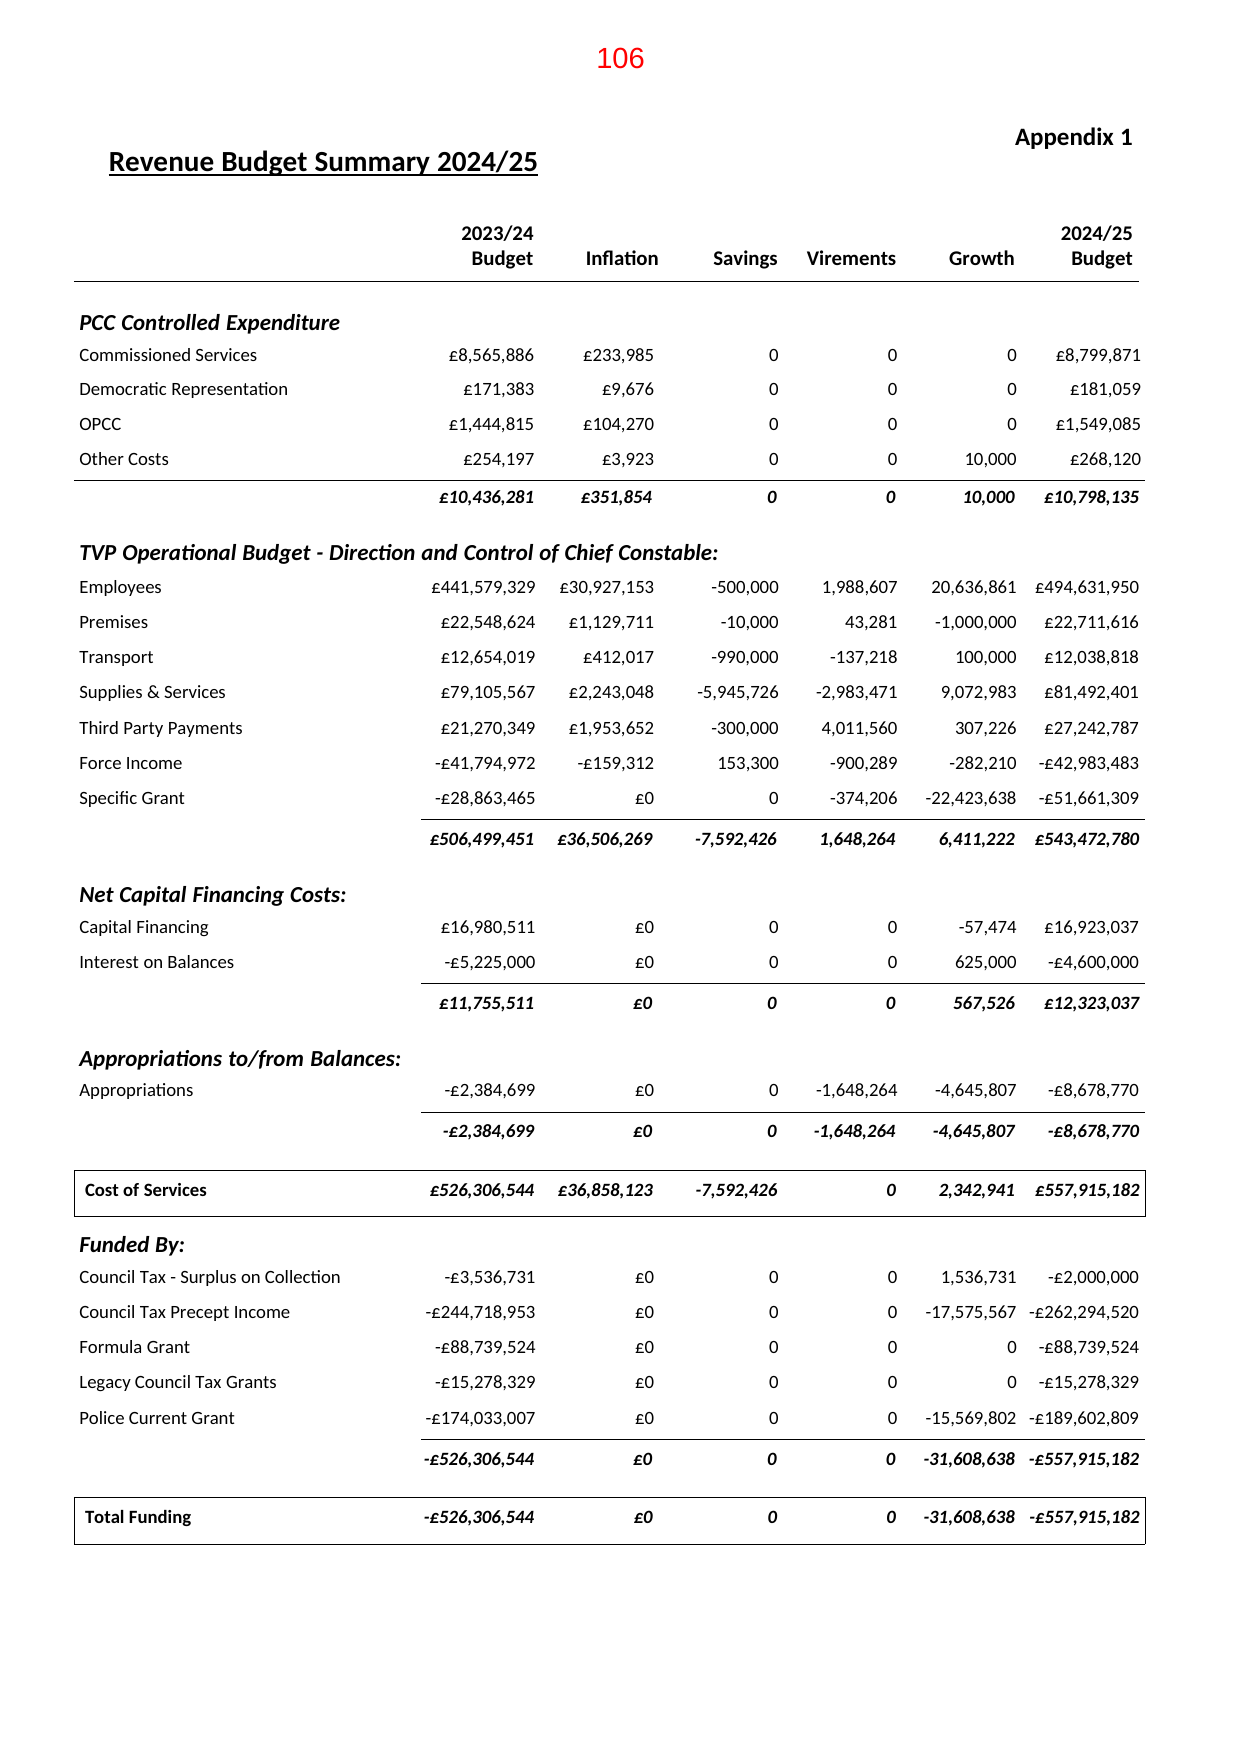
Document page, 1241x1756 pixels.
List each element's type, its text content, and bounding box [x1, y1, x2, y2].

table_cell -31,608,638 [910, 1440, 1015, 1497]
table_cell £0 [549, 1331, 677, 1366]
table_cell [1015, 1031, 1145, 1077]
table_cell £36,858,123 [549, 1171, 677, 1216]
table_cell [1015, 1217, 1145, 1263]
table_cell £104,270 [549, 408, 677, 442]
table_cell 0 [910, 1366, 1015, 1401]
table_cell 0 [677, 408, 792, 442]
table_cell [549, 867, 677, 913]
table_cell £1,953,652 [549, 711, 677, 747]
table_cell £12,323,037 [1015, 984, 1145, 1031]
table_cell -£51,661,309 [1015, 782, 1145, 819]
table_cell -£41,794,972 [421, 747, 548, 782]
table_cell 0 [677, 1113, 792, 1170]
table_cell 0 [910, 341, 1015, 373]
table_cell 0 [910, 373, 1015, 407]
table_cell [74, 819, 421, 867]
table_cell -£189,602,809 [1015, 1401, 1145, 1439]
table_cell £1,549,085 [1015, 408, 1139, 442]
table_header Savings [677, 125, 792, 281]
table_cell £412,017 [549, 641, 677, 676]
table_cell -£2,384,699 [421, 1077, 548, 1112]
table_cell [1015, 867, 1145, 913]
table_cell OPCC £1,444,815 [74, 408, 548, 442]
table_cell 0 [792, 1401, 910, 1439]
table_cell Capital Financing [74, 913, 421, 946]
table_cell 100,000 [910, 641, 1015, 676]
table_cell -57,474 [910, 913, 1015, 946]
table_cell Cost of Services [75, 1171, 421, 1216]
table_cell -£42,983,483 [1015, 747, 1145, 782]
table_cell -£88,739,524 [1015, 1331, 1145, 1366]
table_cell [421, 1031, 548, 1077]
table_cell £10,436,281 [74, 481, 548, 509]
table_cell [792, 867, 910, 913]
table_cell [677, 867, 792, 913]
table_cell Other Costs £254,197 [74, 442, 548, 480]
table_cell £0 [549, 1401, 677, 1439]
table_cell -7,592,426 [677, 820, 792, 867]
table_cell 0 [910, 408, 1015, 442]
table_cell -£2,000,000 [1015, 1263, 1145, 1296]
table_cell Funded By: [74, 1217, 421, 1263]
table_cell -£8,678,770 [1015, 1113, 1145, 1170]
table_header Virements [792, 125, 910, 281]
table_header Inflation [549, 125, 677, 281]
table_cell Council Tax Precept Income [74, 1296, 421, 1331]
table_cell -374,206 [792, 782, 910, 819]
table_cell -£262,294,520 [1015, 1296, 1145, 1331]
table_cell £0 [549, 1263, 677, 1296]
table_cell -17,575,567 [910, 1296, 1015, 1331]
table_cell Force Income [74, 747, 421, 782]
table_cell -5,945,726 [677, 676, 792, 711]
table_cell -£28,863,465 [421, 782, 548, 819]
table_cell 0 [792, 1440, 910, 1497]
table_cell -4,645,807 [910, 1113, 1015, 1170]
table_cell TVP Operational Budget - Direction and Control of Chief Constable: [74, 510, 1145, 567]
table_cell -£526,306,544 [421, 1440, 548, 1497]
table_cell 0 [792, 913, 910, 946]
table_cell Council Tax - Surplus on Collection [74, 1263, 421, 1296]
table_cell 4,011,560 [792, 711, 910, 747]
table_cell £0 [549, 782, 677, 819]
table_cell 1,648,264 [792, 820, 910, 867]
table_cell £12,654,019 [421, 641, 548, 676]
table_cell [549, 1031, 677, 1077]
table_cell Supplies & Services [74, 676, 421, 711]
table_cell Employees [74, 567, 421, 606]
table_cell £0 [549, 984, 677, 1031]
table_cell 1,536,731 [910, 1263, 1015, 1296]
table_cell £181,059 [1015, 373, 1139, 407]
table_cell -£244,718,953 [421, 1296, 548, 1331]
table_cell 0 [677, 481, 792, 509]
table_cell £351,854 [549, 481, 677, 509]
table_cell -1,000,000 [910, 606, 1015, 641]
table_cell Commissioned Services £8,565,886 [74, 341, 548, 373]
table_cell -1,648,264 [792, 1113, 910, 1170]
table_cell -£88,739,524 [421, 1331, 548, 1366]
table_cell £11,755,511 [421, 984, 548, 1031]
table_cell -£15,278,329 [421, 1366, 548, 1401]
table_cell Appropriations to/from Balances: [74, 1031, 421, 1077]
table_cell 0 [677, 1498, 792, 1543]
table_cell 567,526 [910, 984, 1015, 1031]
table_cell -31,608,638 [910, 1498, 1015, 1543]
table_cell 0 [677, 946, 792, 983]
table_cell -1,648,264 [792, 1077, 910, 1112]
table_cell 153,300 [677, 747, 792, 782]
table_cell [421, 867, 548, 913]
table_cell 0 [792, 341, 910, 373]
table_cell [910, 1031, 1015, 1077]
table_cell 0 [792, 1498, 910, 1543]
table_cell -£159,312 [549, 747, 677, 782]
table_cell 0 [792, 1331, 910, 1366]
table_cell 307,226 [910, 711, 1015, 747]
table_cell £543,472,780 [1015, 820, 1145, 867]
table_cell Formula Grant [74, 1331, 421, 1366]
table_cell Net Capital Financing Costs: [74, 867, 421, 913]
table_cell [74, 1439, 421, 1497]
table_cell 0 [677, 1366, 792, 1401]
table_cell [549, 282, 677, 341]
table_header Appendix 1 2024/25 Budget [1015, 125, 1139, 281]
table_cell 0 [677, 1401, 792, 1439]
table_cell 0 [677, 1263, 792, 1296]
table_cell Premises [74, 606, 421, 641]
table_cell 0 [792, 1366, 910, 1401]
table_cell [677, 1217, 792, 1263]
table_cell £0 [549, 913, 677, 946]
table_cell -300,000 [677, 711, 792, 747]
table_cell [910, 1217, 1015, 1263]
table_cell £36,506,269 [549, 820, 677, 867]
table_cell 43,281 [792, 606, 910, 641]
table_cell [910, 867, 1015, 913]
table_cell £494,631,950 [1015, 567, 1145, 606]
table_cell -£2,384,699 [421, 1113, 548, 1170]
table_cell 1,988,607 [792, 567, 910, 606]
table_cell £1,129,711 [549, 606, 677, 641]
table_cell Specific Grant [74, 782, 421, 819]
table_cell £21,270,349 [421, 711, 548, 747]
table_cell 10,000 [910, 442, 1015, 480]
table_cell 0 [677, 913, 792, 946]
table_cell £268,120 [1015, 442, 1139, 480]
table_cell Legacy Council Tax Grants [74, 1366, 421, 1401]
table_cell 625,000 [910, 946, 1015, 983]
table_cell -990,000 [677, 641, 792, 676]
table_cell -£174,033,007 [421, 1401, 548, 1439]
table_cell £79,105,567 [421, 676, 548, 711]
table_cell -900,289 [792, 747, 910, 782]
table_cell £8,799,871 [1015, 341, 1139, 373]
table_cell £16,923,037 [1015, 913, 1145, 946]
table_cell £3,923 [549, 442, 677, 480]
table_cell -£557,915,182 [1015, 1440, 1145, 1497]
table_cell 2,342,941 [910, 1171, 1015, 1216]
table_cell [677, 282, 792, 341]
table_cell Police Current Grant [74, 1401, 421, 1439]
table_cell 0 [792, 1263, 910, 1296]
table_cell 0 [792, 1296, 910, 1331]
table_cell £10,798,135 [1015, 481, 1139, 509]
table_cell £441,579,329 [421, 567, 548, 606]
table_cell 0 [677, 373, 792, 407]
table_cell £12,038,818 [1015, 641, 1145, 676]
table_cell 0 [792, 1171, 910, 1216]
table_cell £16,980,511 [421, 913, 548, 946]
table_cell 0 [792, 442, 910, 480]
table_cell [1139, 481, 1145, 509]
table_cell -£557,915,182 [1015, 1498, 1145, 1543]
table_cell £0 [549, 1113, 677, 1170]
table_cell £9,676 [549, 373, 677, 407]
table_cell -£8,678,770 [1015, 1077, 1145, 1112]
table_cell 0 [677, 1331, 792, 1366]
table_cell £22,548,624 [421, 606, 548, 641]
table_cell Transport [74, 641, 421, 676]
table_cell Third Party Payments [74, 711, 421, 747]
table_cell -282,210 [910, 747, 1015, 782]
table_cell 0 [677, 1296, 792, 1331]
table_cell £0 [549, 1440, 677, 1497]
table_cell £81,492,401 [1015, 676, 1145, 711]
table_cell 0 [910, 1331, 1015, 1366]
table_cell £557,915,182 [1015, 1171, 1145, 1216]
table_cell Interest on Balances [74, 946, 421, 983]
table_cell -500,000 [677, 567, 792, 606]
table_cell -4,645,807 [910, 1077, 1015, 1112]
table_cell 10,000 [910, 481, 1015, 509]
table_cell -£5,225,000 [421, 946, 548, 983]
table_cell 0 [677, 341, 792, 373]
table_cell £22,711,616 [1015, 606, 1145, 641]
table_header [1139, 125, 1145, 480]
table_cell £233,985 [549, 341, 677, 373]
table_cell 0 [792, 984, 910, 1031]
table_header Growth [910, 125, 1015, 281]
table_cell £0 [549, 1077, 677, 1112]
table_cell [910, 282, 1015, 341]
table_cell -2,983,471 [792, 676, 910, 711]
table_cell -£3,536,731 [421, 1263, 548, 1296]
table_cell 0 [792, 481, 910, 509]
table_cell 0 [792, 373, 910, 407]
table_cell 0 [677, 1077, 792, 1112]
table_cell 6,411,222 [910, 820, 1015, 867]
table_cell [677, 1031, 792, 1077]
table_cell £526,306,544 [421, 1171, 548, 1216]
table_cell 0 [792, 946, 910, 983]
table_cell 20,636,861 [910, 567, 1015, 606]
table_cell 0 [677, 782, 792, 819]
table_cell £0 [549, 1498, 677, 1543]
table_cell -£15,278,329 [1015, 1366, 1145, 1401]
table_cell £506,499,451 [421, 820, 548, 867]
table_cell £27,242,787 [1015, 711, 1145, 747]
table_cell -15,569,802 [910, 1401, 1015, 1439]
table_cell £0 [549, 1366, 677, 1401]
table_cell Total Funding [75, 1498, 421, 1543]
table_cell 0 [677, 984, 792, 1031]
table_cell 0 [677, 442, 792, 480]
table_cell £30,927,153 [549, 567, 677, 606]
table_cell £2,243,048 [549, 676, 677, 711]
table_cell -137,218 [792, 641, 910, 676]
table_header Revenue Budget Summary 2024/25 2023/24 Budget [74, 125, 548, 281]
table_cell [74, 983, 421, 1031]
table_cell £0 [549, 1296, 677, 1331]
table_cell [792, 282, 910, 341]
table_cell [549, 1217, 677, 1263]
table_cell Democratic Representation £171,383 [74, 373, 548, 407]
table_cell -£4,600,000 [1015, 946, 1145, 983]
table_cell -22,423,638 [910, 782, 1015, 819]
table_cell 0 [677, 1440, 792, 1497]
table_cell -£526,306,544 [421, 1498, 548, 1543]
table_cell [1015, 282, 1139, 341]
table_cell -7,592,426 [677, 1171, 792, 1216]
table_cell -10,000 [677, 606, 792, 641]
table_cell PCC Controlled Expenditure [74, 282, 548, 341]
table_cell 0 [792, 408, 910, 442]
table_cell [74, 1112, 421, 1170]
table_cell [792, 1031, 910, 1077]
table_cell [421, 1217, 548, 1263]
table_cell £0 [549, 946, 677, 983]
table_cell 9,072,983 [910, 676, 1015, 711]
table_cell [792, 1217, 910, 1263]
table_cell Appropriations [74, 1077, 421, 1112]
